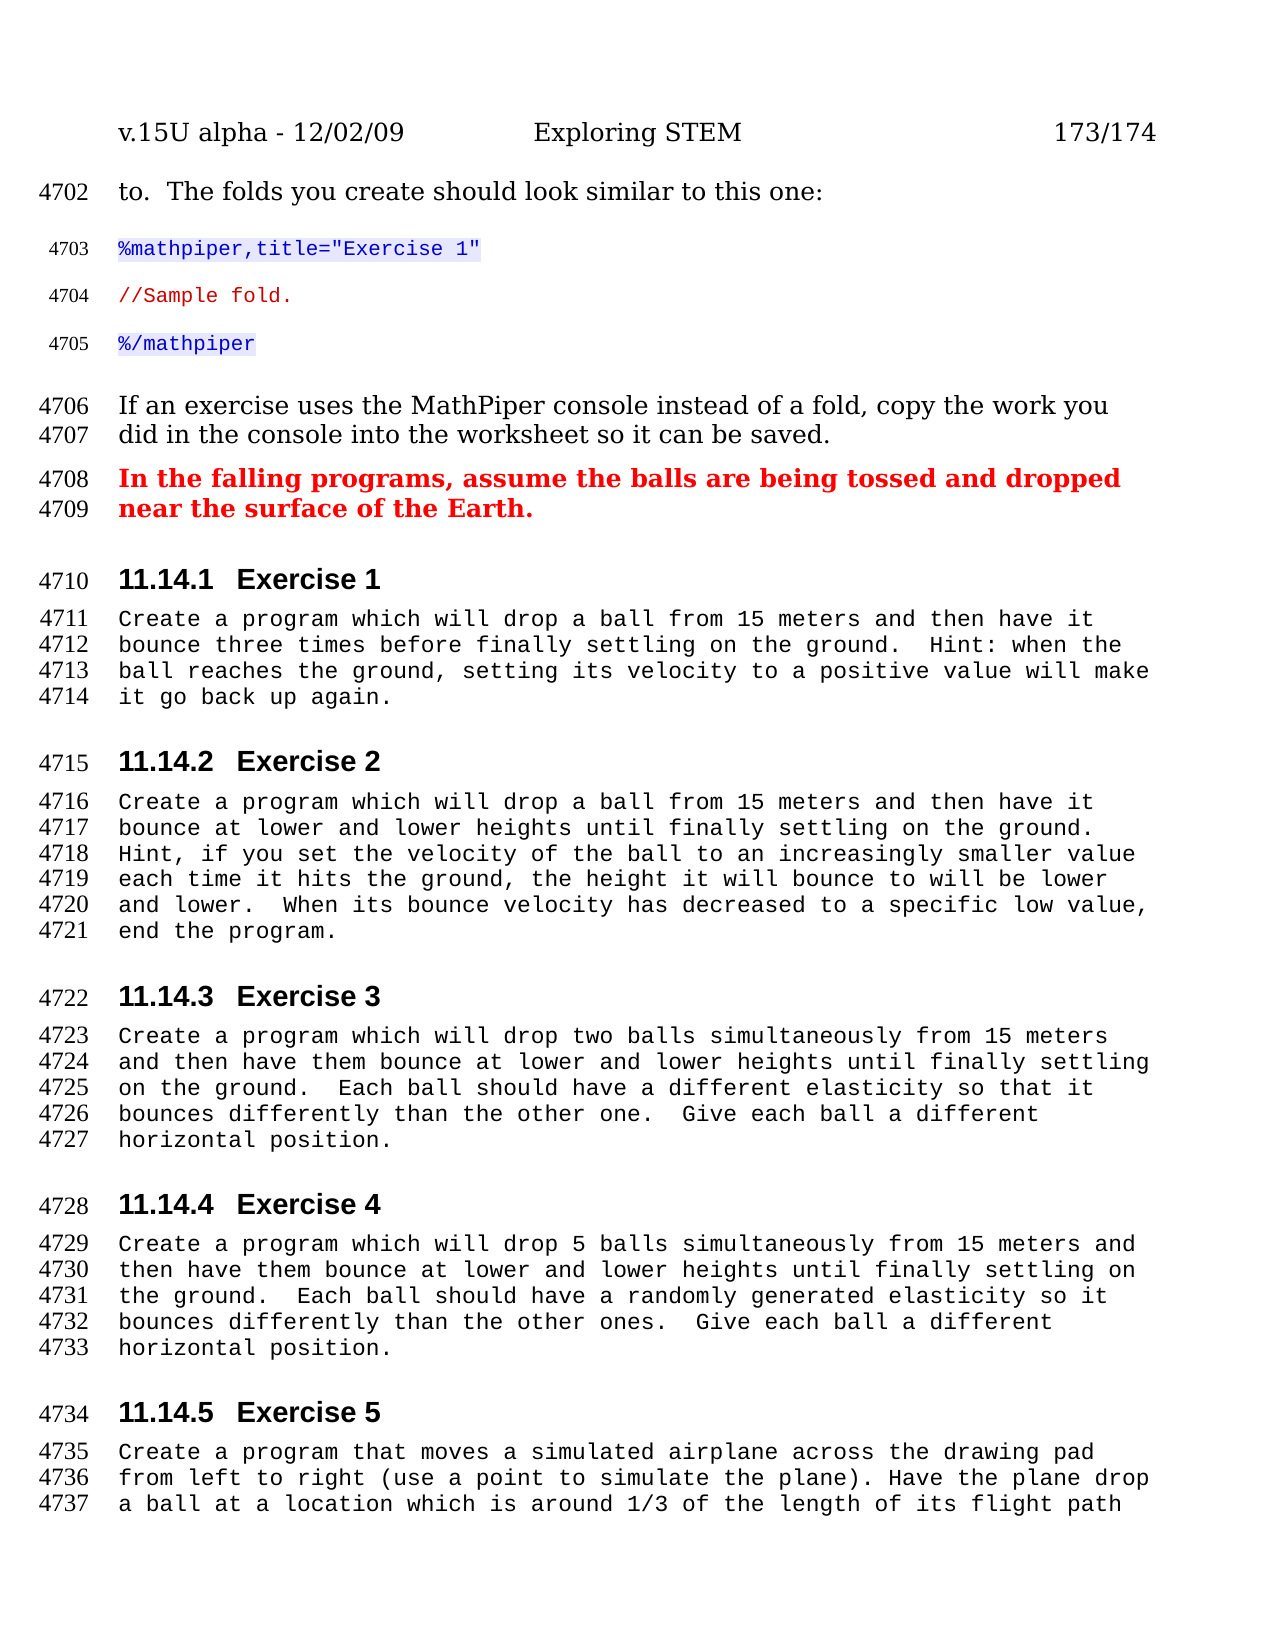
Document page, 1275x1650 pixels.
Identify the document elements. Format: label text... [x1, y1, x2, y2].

text %mathpiper,title="Exercise 1" [118, 238, 1157, 262]
subtitle Exercise 4 [118, 1187, 1157, 1220]
text If an exercise uses the MathPiper console instead of a fold, copy the work you did in the console into the worksheet so it can be saved. [118, 391, 1157, 449]
text %/mathpiper [118, 332, 1157, 356]
subtitle Exercise 2 [118, 744, 1157, 778]
text Create a program which will drop a ball from 15 meters and then have it bounce at lower and lower heights until finally settling on the ground. Hint, if you set the velocity of the ball to an increasingly smaller value each time it hits the ground, the height it will bounce to will be lower and lower. When its bounce velocity has decreased to a specific low value, end the program. [118, 790, 1157, 946]
text In the falling programs, assume the balls are being tossed and dropped near the surface of the Earth. [118, 464, 1157, 523]
text Create a program which will drop two balls simultaneously from 15 meters and then have them bounce at lower and lower heights until finally settling on the ground. Each ball should have a different elasticity so that it bounces differently than the other one. Give each ball a different horizontal position. [118, 1024, 1157, 1154]
subtitle Exercise 5 [118, 1395, 1157, 1429]
text Create a program that moves a simulated airplane across the drawing pad from left to right (use a point to simulate the plane). Have the plane drop a ball at a location which is around 1/3 of the length of its flight path [118, 1441, 1157, 1518]
subtitle Exercise 3 [118, 979, 1157, 1012]
text Create a program which will drop 5 balls simultaneously from 15 meters and then have them bounce at lower and lower heights until finally settling on the ground. Each ball should have a randomly generated elasticity so it bounces differently than the other ones. Give each ball a different horizontal position. [118, 1232, 1157, 1362]
text to. The folds you create should look similar to this one: [118, 177, 1157, 206]
subtitle Exercise 1 [118, 562, 1157, 596]
text //Sample fold. [118, 285, 1157, 309]
text Create a program which will drop a ball from 15 meters and then have it bounce three times before finally settling on the ground. Hint: when the ball reaches the ground, setting its velocity to a positive value will make it go back up again. [118, 608, 1157, 711]
